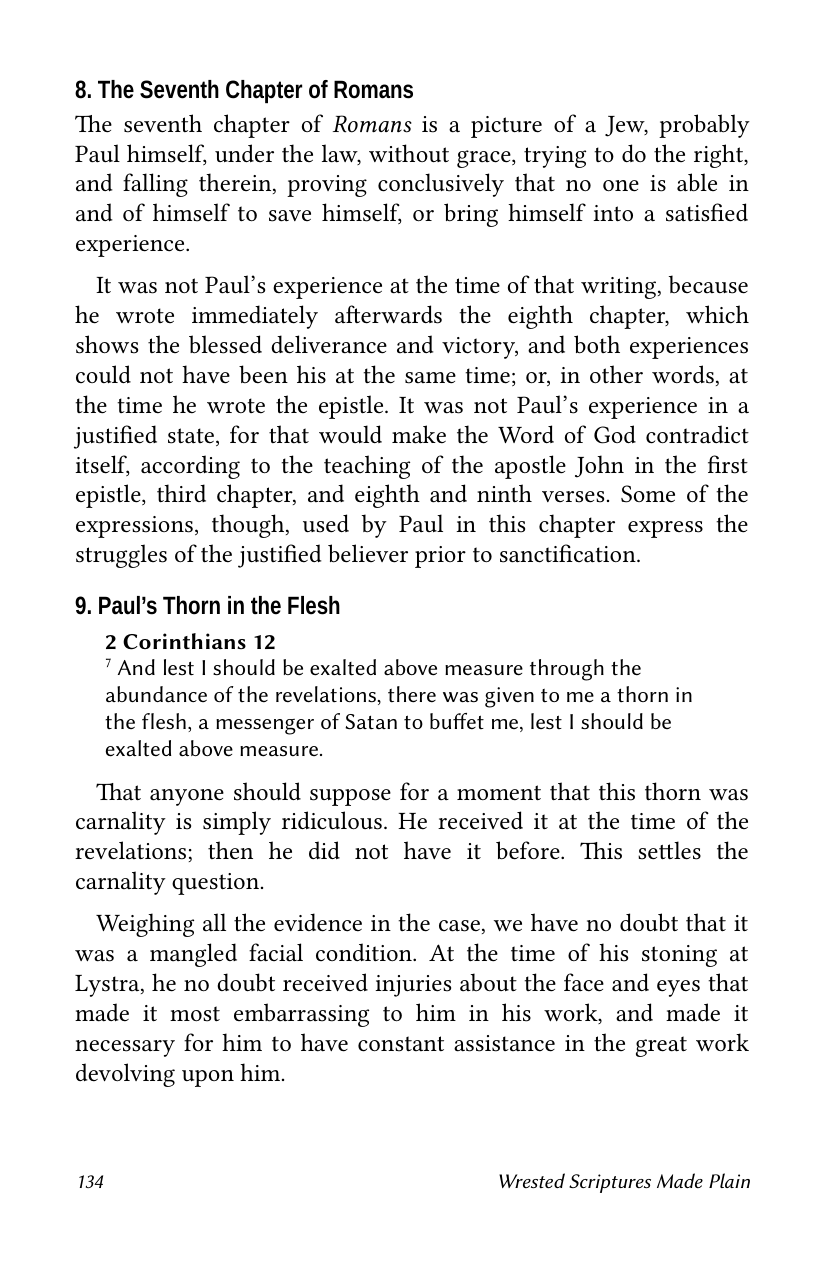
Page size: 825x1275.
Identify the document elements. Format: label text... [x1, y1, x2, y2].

text 2 Corinthians 12 [105, 629, 750, 655]
text The seventh chapter of Romans is a picture of a Jew, probably Paul himself, under the law, without grace, trying to do the right, and falling therein, proving conclusively that no one is able in and of himself to save himself, or bring himself into a satisfied experience. [75, 110, 750, 258]
text 7 And lest I should be exalted above measure through the abundance of the revelations, there was given to me a thorn in the flesh, a messenger of Satan to buffet me, lest I should be exalted above measure. [105, 655, 720, 762]
text It was not Paul’s experience at the time of that writing, because he wrote immediately afterwards the eighth chapter, which shows the blessed deliverance and victory, and both experiences could not have been his at the same time; or, in other words, at the time he wrote the epistle. It was not Paul’s experience in a justified state, for that would make the Word of God contradict itself, according to the teaching of the apostle John in the first epistle, third chapter, and eighth and ninth verses. Some of the expressions, though, used by Paul in this chapter express the struggles of the justified believer prior to sanctification. [75, 271, 750, 569]
text That anyone should suppose for a moment that this thorn was carnality is simply ridiculous. He received it at the time of the revelations; then he did not have it before. This settles the carnality question. [75, 777, 750, 896]
subtitle 9. Paul’s Thorn in the Flesh [75, 591, 750, 620]
text Weighing all the evidence in the case, we have no doubt that it was a mangled facial condition. At the time of his stoning at Lystra, he no doubt received injuries about the face and eyes that made it most embarrassing to him in his work, and made it necessary for him to have constant assistance in the great work devolving upon him. [75, 909, 750, 1087]
subtitle 8. The Seventh Chapter of Romans [75, 75, 750, 104]
